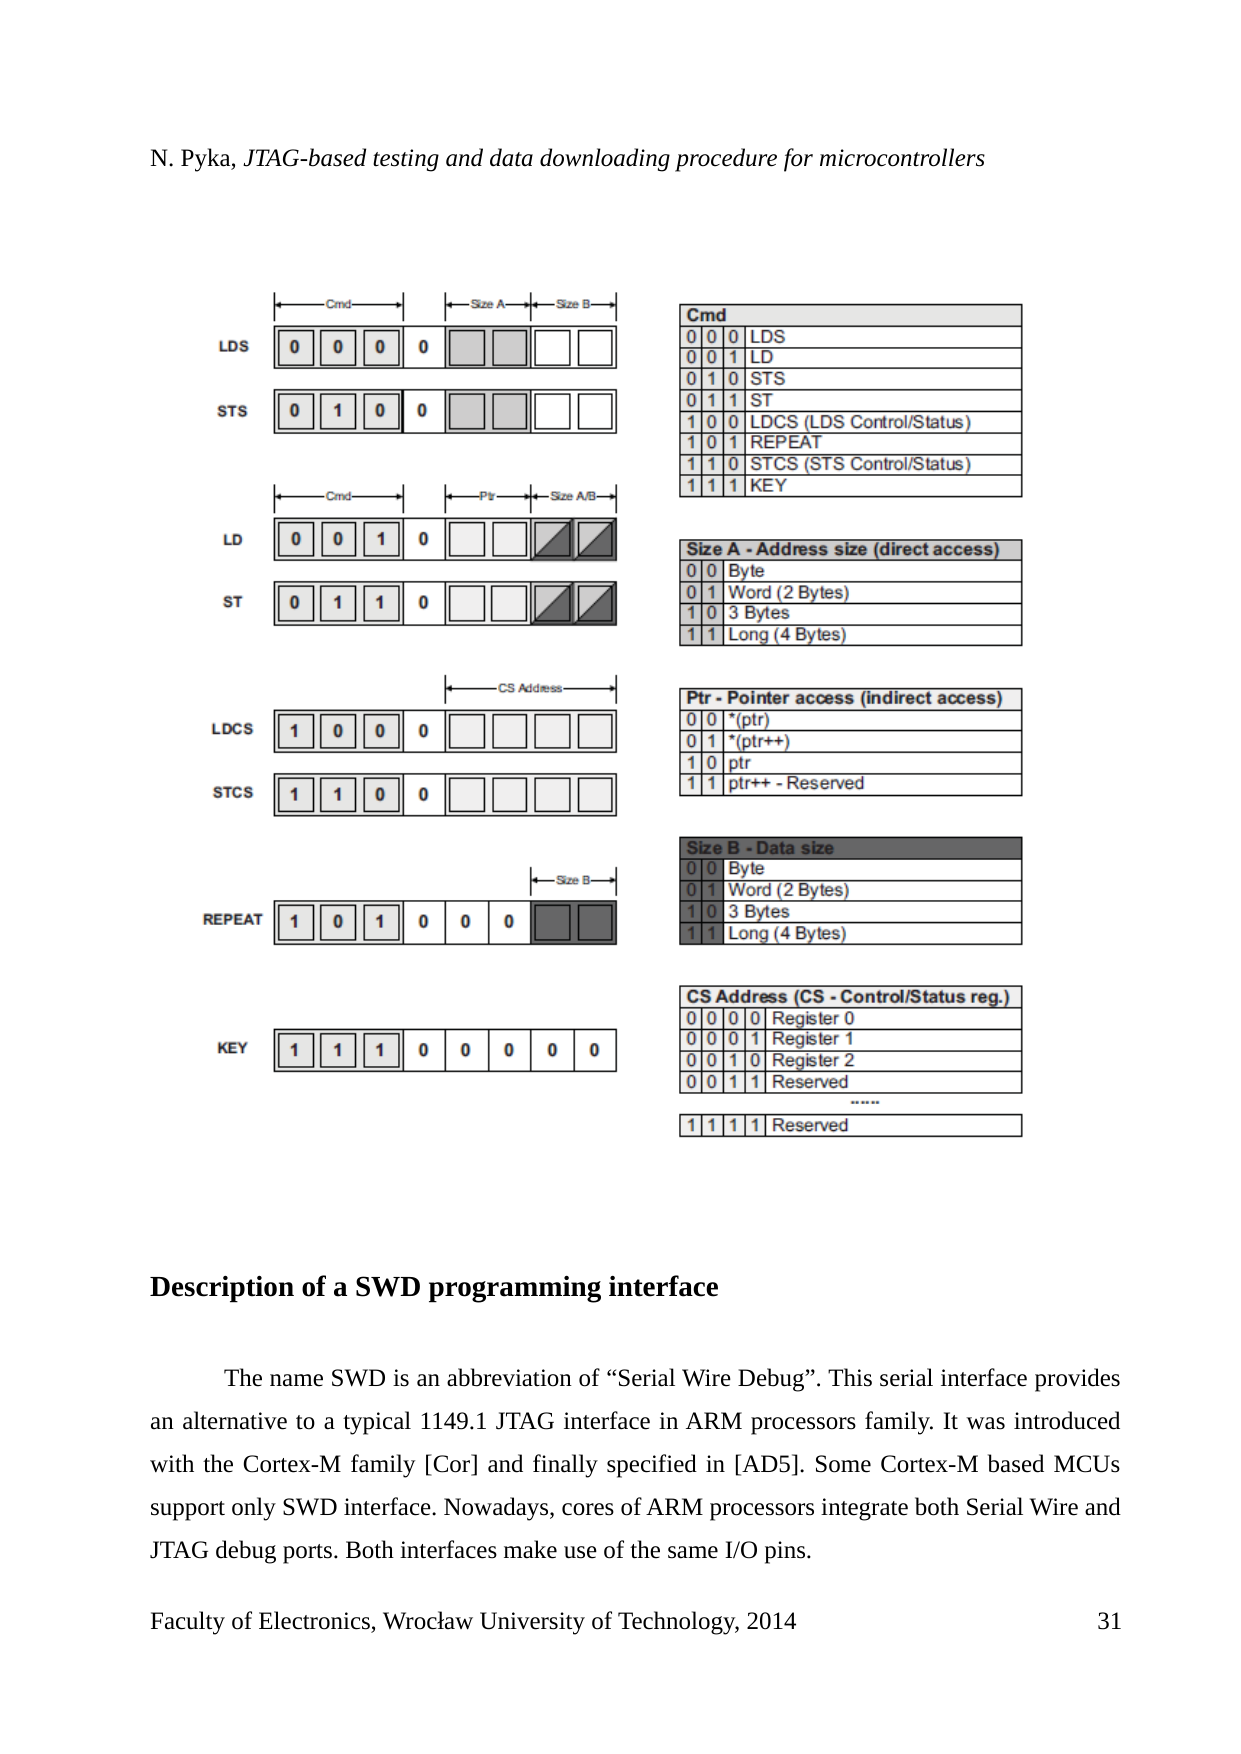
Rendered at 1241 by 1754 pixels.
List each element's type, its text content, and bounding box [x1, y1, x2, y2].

text The name SWD is an abbreviation of “Serial Wire Debug”. This serial interface provides an alternative to a typical 1149.1 JTAG interface in ARM processors family. It was introduced with the Cortex-M family [Cor] and finally specified in [AD5]. Some Cortex-M based MCUs support only SWD interface. Nowadays, cores of ARM processors integrate both Serial Wire and JTAG debug ports. Both interfaces make use of the same I/O pins. [150, 1363, 1122, 1564]
text Description of a SWD programming interface [150, 1269, 1122, 1303]
picture [187, 281, 1085, 1169]
